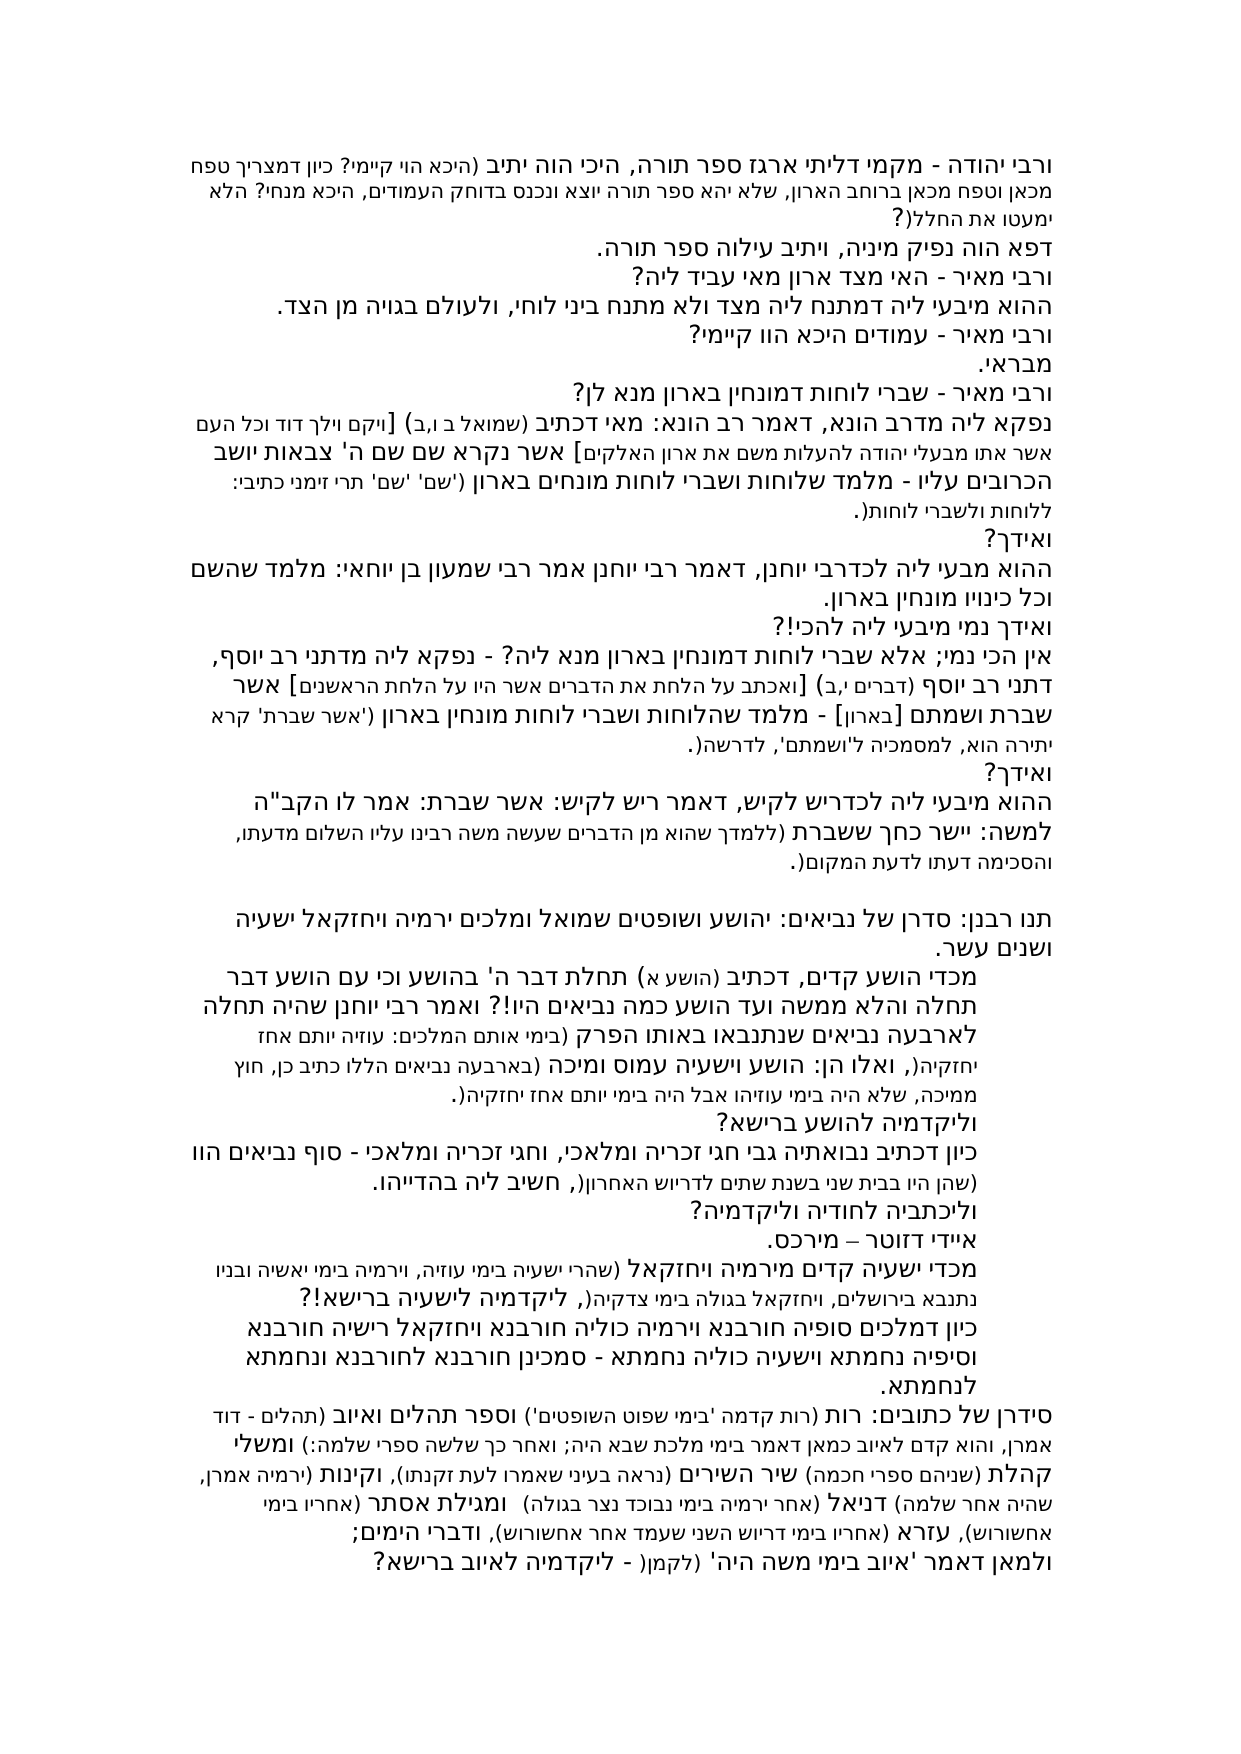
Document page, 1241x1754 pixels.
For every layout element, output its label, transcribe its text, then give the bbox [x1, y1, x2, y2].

text ואידך? [187, 758, 1053, 787]
text ההוא מיבעי ליה לכדריש לקיש, דאמר ריש לקיש: אשר שברת: אמר לו הקב"ה למשה: יישר כחך ששברת (ללמדך שהוא מן הדברים שעשה משה רבינו עליו השלום מדעתו, והסכימה דעתו לדעת המקום(. [187, 787, 1053, 875]
text ורבי מאיר - האי מצד ארון מאי עביד ליה? [187, 262, 1053, 291]
text מכדי ישעיה קדים מירמיה ויחזקאל (שהרי ישעיה בימי עוזיה, וירמיה בימי יאשיה ובניו נתנבא בירושלים, ויחזקאל בגולה בימי צדקיה(, ליקדמיה לישעיה ברישא!? [187, 1254, 978, 1313]
text סידרן של כתובים: רות (רות קדמה 'בימי שפוט השופטים') וספר תהלים ואיוב (תהלים - דוד אמרן, והוא קדם לאיוב כמאן דאמר בימי מלכת שבא היה; ואחר כך שלשה ספרי שלמה:) ומשלי קהלת (שניהם ספרי חכמה) שיר השירים (נראה בעיני שאמרו לעת זקנתו), וקינות (ירמיה אמרן, שהיה אחר שלמה) דניאל (אחר ירמיה בימי נבוכד נצר בגולה) ומגילת אסתר (אחריו בימי אחשורוש), עזרא (אחריו בימי דריוש השני שעמד אחר אחשורוש), ודברי הימים; [187, 1400, 1053, 1547]
text אין הכי נמי; אלא שברי לוחות דמונחין בארון מנא ליה? - נפקא ליה מדתני רב יוסף, דתני רב יוסף (דברים י,ב) [ואכתב על הלחת את הדברים אשר היו על הלחת הראשנים] אשר שברת ושמתם [בארון] - מלמד שהלוחות ושברי לוחות מונחין בארון ('אשר שברת' קרא יתירה הוא, למסמכיה ל'ושמתם', לדרשה(. [187, 641, 1053, 758]
text וליקדמיה להושע ברישא? [187, 1108, 978, 1137]
text נפקא ליה מדרב הונא, דאמר רב הונא: מאי דכתיב (שמואל ב ו,ב) [ויקם וילך דוד וכל העם אשר אתו מבעלי יהודה להעלות משם את ארון האלקים] אשר נקרא שם שם ה' צבאות יושב הכרובים עליו - מלמד שלוחות ושברי לוחות מונחים בארון ('שם' 'שם' תרי זימני כתיבי: ללוחות ולשברי לוחות(. [187, 408, 1053, 524]
text כיון דכתיב נבואתיה גבי חגי זכריה ומלאכי, וחגי זכריה ומלאכי - סוף נביאים הוו (שהן היו בבית שני בשנת שתים לדריוש האחרון(, חשיב ליה בהדייהו. [187, 1137, 978, 1196]
text ואידך נמי מיבעי ליה להכי!? [187, 612, 1053, 641]
text ההוא מבעי ליה לכדרבי יוחנן, דאמר רבי יוחנן אמר רבי שמעון בן יוחאי: מלמד שהשם וכל כינויו מונחין בארון. [187, 554, 1053, 612]
text ואידך? [187, 524, 1053, 554]
text ורבי מאיר - שברי לוחות דמונחין בארון מנא לן? [187, 378, 1053, 408]
text תנו רבנן: סדרן של נביאים: יהושע ושופטים שמואל ומלכים ירמיה ויחזקאל ישעיה ושנים עשר. [187, 904, 1053, 962]
text כיון דמלכים סופיה חורבנא וירמיה כוליה חורבנא ויחזקאל רישיה חורבנא וסיפיה נחמתא וישעיה כוליה נחמתא - סמכינן חורבנא לחורבנא ונחמתא לנחמתא. [187, 1313, 978, 1400]
text דפא הוה נפיק מיניה, ויתיב עילוה ספר תורה. [187, 233, 1053, 262]
text מבראי. [187, 349, 1053, 378]
text איידי דזוטר – מירכס. [187, 1225, 978, 1254]
text ההוא מיבעי ליה דמתנח ליה מצד ולא מתנח ביני לוחי, ולעולם בגויה מן הצד. [187, 291, 1053, 320]
text ולמאן דאמר 'איוב בימי משה היה' (לקמן( - ליקדמיה לאיוב ברישא? [187, 1547, 1053, 1576]
text מכדי הושע קדים, דכתיב (הושע א) תחלת דבר ה' בהושע וכי עם הושע דבר תחלה והלא ממשה ועד הושע כמה נביאים היו!? ואמר רבי יוחנן שהיה תחלה לארבעה נביאים שנתנבאו באותו הפרק (בימי אותם המלכים: עוזיה יותם אחז יחזקיה(, ואלו הן: הושע וישעיה עמוס ומיכה (בארבעה נביאים הללו כתיב כן, חוץ ממיכה, שלא היה בימי עוזיהו אבל היה בימי יותם אחז יחזקיה(. [187, 962, 978, 1108]
text ורבי יהודה - מקמי דליתי ארגז ספר תורה, היכי הוה יתיב (היכא הוי קיימי? כיון דמצריך טפח מכאן וטפח מכאן ברוחב הארון, שלא יהא ספר תורה יוצא ונכנס בדוחק העמודים, היכא מנחי? הלא ימעטו את החלל(? [187, 150, 1053, 233]
text וליכתביה לחודיה וליקדמיה? [187, 1196, 978, 1225]
text ורבי מאיר - עמודים היכא הוו קיימי? [187, 320, 1053, 349]
